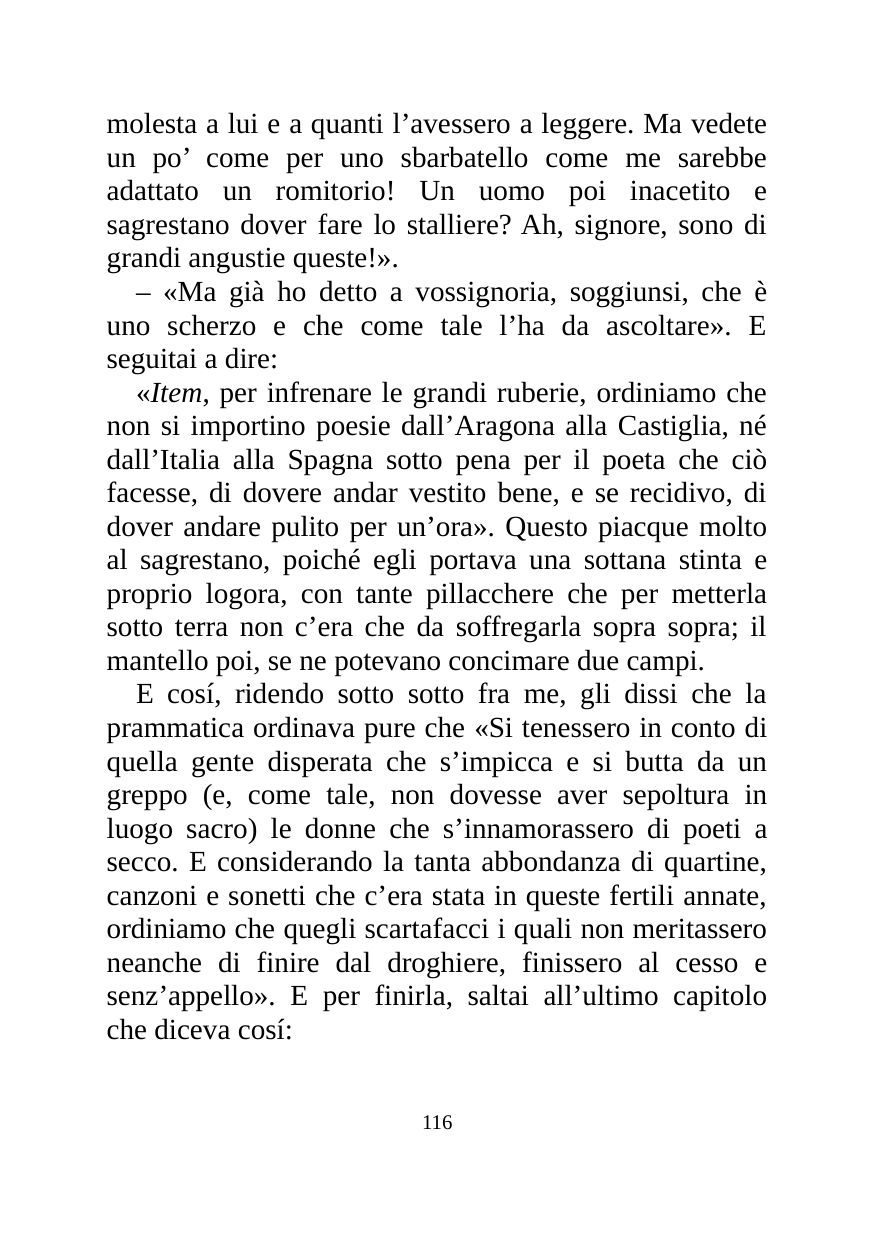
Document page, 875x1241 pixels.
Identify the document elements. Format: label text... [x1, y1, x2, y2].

text – «Ma già ho detto a vossignoria, soggiunsi, che è uno scherzo e che come tale l’ha da ascoltare». E seguitai a dire: [106, 274, 768, 375]
text «Item, per infrenare le grandi ruberie, ordiniamo che non si importino poesie dall’Aragona alla Castiglia, né dall’Italia alla Spagna sotto pena per il poeta che ciò facesse, di dovere andar vestito bene, e se recidivo, di dover andare pulito per un’ora». Questo piacque molto al sagrestano, poiché egli portava una sottana stinta e proprio logora, con tante pillacchere che per metterla sotto terra non c’era che da soffregarla sopra sopra; il mantello poi, se ne potevano concimare due campi. [106, 375, 768, 677]
text E cosí, ridendo sotto sotto fra me, gli dissi che la prammatica ordinava pure che «Si tenessero in conto di quella gente disperata che s’impicca e si butta da un greppo (e, come tale, non dovesse aver sepoltura in luogo sacro) le donne che s’innamorassero di poeti a secco. E considerando la tanta abbondanza di quartine, canzoni e sonetti che c’era stata in queste fertili annate, ordiniamo che quegli scartafacci i quali non meritassero neanche di finire dal droghiere, finissero al cesso e senz’appello». E per finirla, saltai all’ultimo capitolo che diceva cosí: [106, 677, 768, 1046]
text molesta a lui e a quanti l’avessero a leggere. Ma vedete un po’ come per uno sbarbatello come me sarebbe adattato un romitorio! Un uomo poi inacetito e sagrestano dover fare lo stalliere? Ah, signore, sono di grandi angustie queste!». [106, 106, 768, 274]
